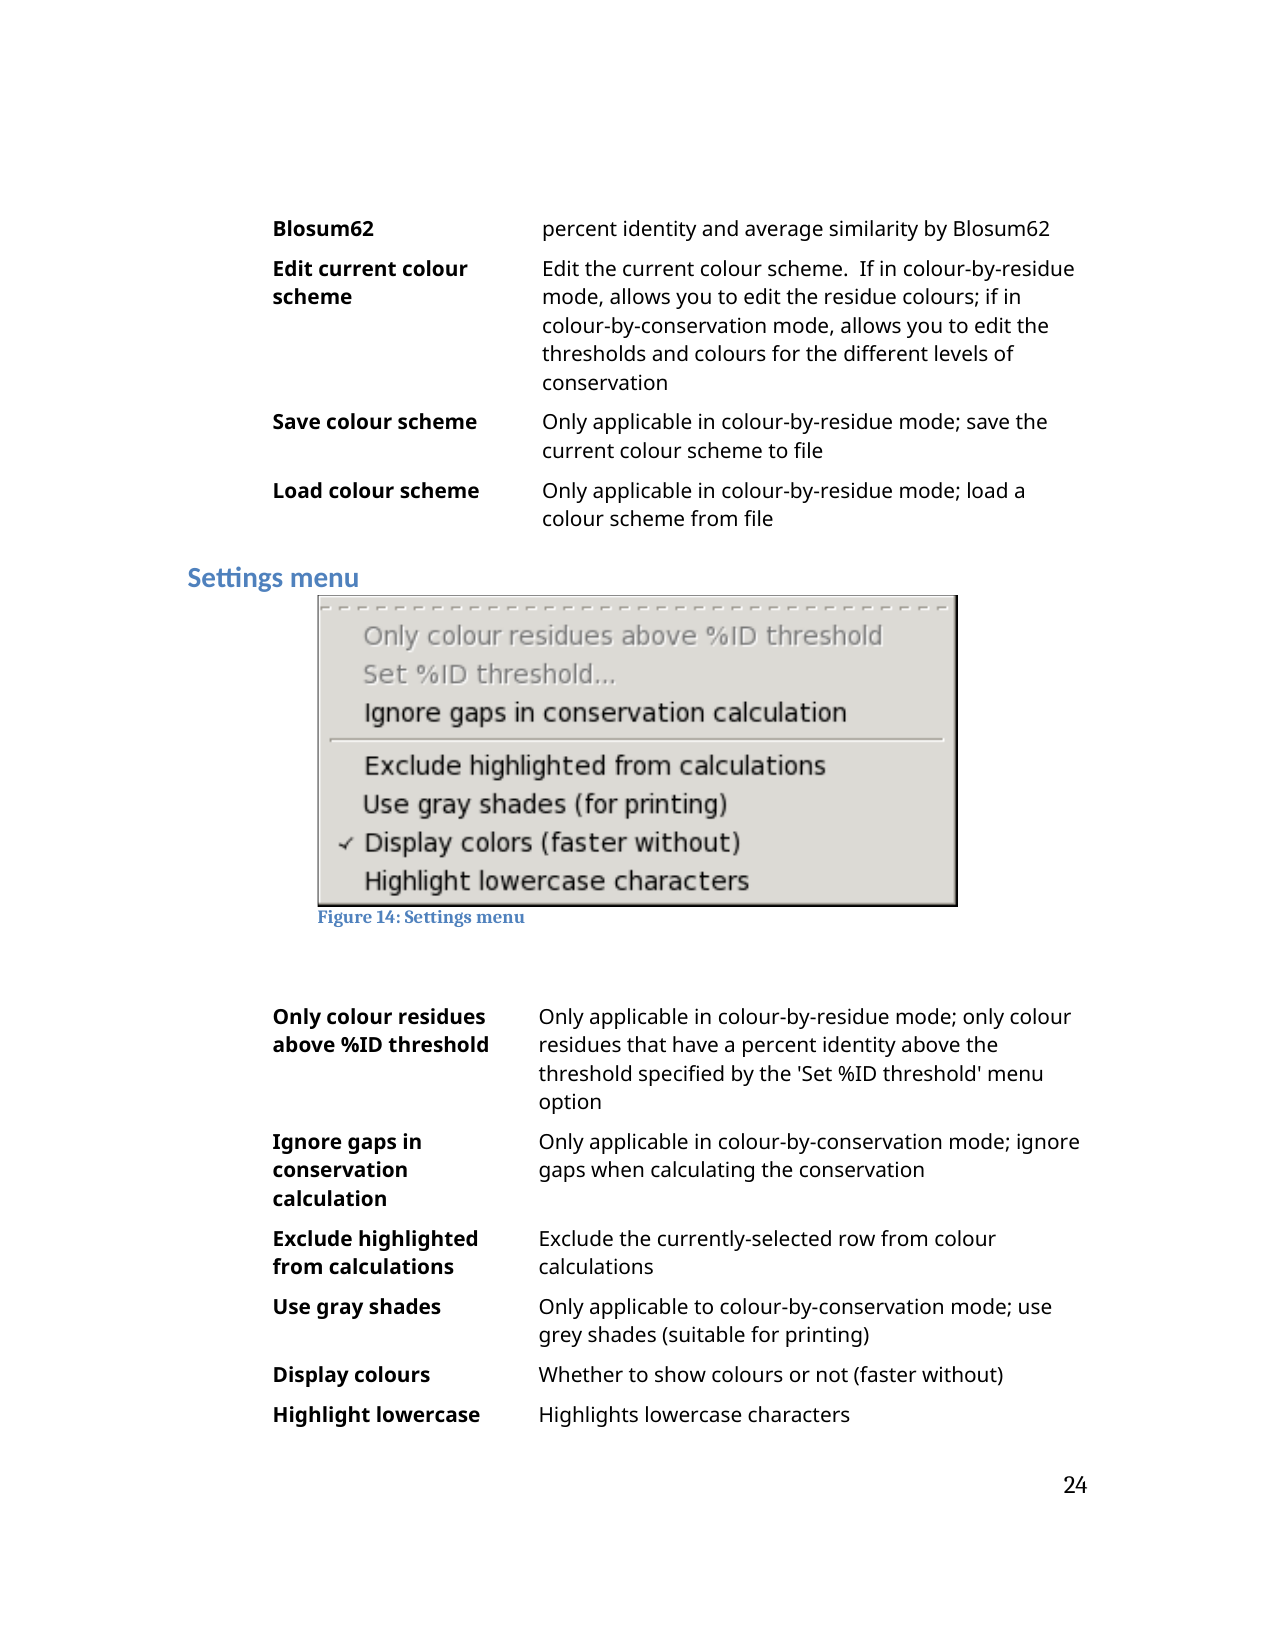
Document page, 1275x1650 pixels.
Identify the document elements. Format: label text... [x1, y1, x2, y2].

table_cell Exclude highlighted from calculations [267, 1218, 532, 1286]
table_cell Only applicable in colour-by-conservation mode; ignore gaps when calculating the conservation [533, 1121, 1088, 1218]
table_cell Edit the current colour scheme. If in colour-by-residue mode, allows you to edit the residue colours; if in colour-by-conservation mode, allows you to edit the thresholds and colours for the different levels of conservation [536, 248, 1088, 402]
table_cell Exclude the currently-selected row from colour calculations [533, 1218, 1088, 1286]
table_cell Edit current colour scheme [267, 248, 536, 402]
table_cell Load colour scheme [267, 470, 536, 538]
table_cell Only applicable in colour-by-residue mode; save the current colour scheme to file [536, 402, 1088, 470]
table_cell Highlight lowercase [267, 1395, 532, 1434]
table_cell Highlights lowercase characters [533, 1395, 1088, 1434]
table_cell Use gray shades [267, 1286, 532, 1355]
table_cell Display colours [267, 1355, 532, 1394]
table_cell percent identity and average similarity by Blosum62 [536, 208, 1088, 248]
table_cell Only applicable to colour-by-conservation mode; use grey shades (suitable for printing) [533, 1286, 1088, 1355]
table_cell Only applicable in colour-by-residue mode; load a colour scheme from file [536, 470, 1088, 538]
table_header Only applicable in colour-by-residue mode; only colour residues that have a percent identity above the threshold specified by the 'Set %ID threshold' menu option [533, 996, 1088, 1121]
picture [317, 595, 958, 907]
text Figure 14: Settings menu [317, 907, 958, 928]
subtitle Settings menu [187, 559, 1087, 595]
table_cell Save colour scheme [267, 402, 536, 470]
table_cell Ignore gaps in conservation calculation [267, 1121, 532, 1218]
table_cell Blosum62 [267, 208, 536, 248]
table_cell Whether to show colours or not (faster without) [533, 1355, 1088, 1394]
table_header Only colour residues above %ID threshold [267, 996, 532, 1121]
